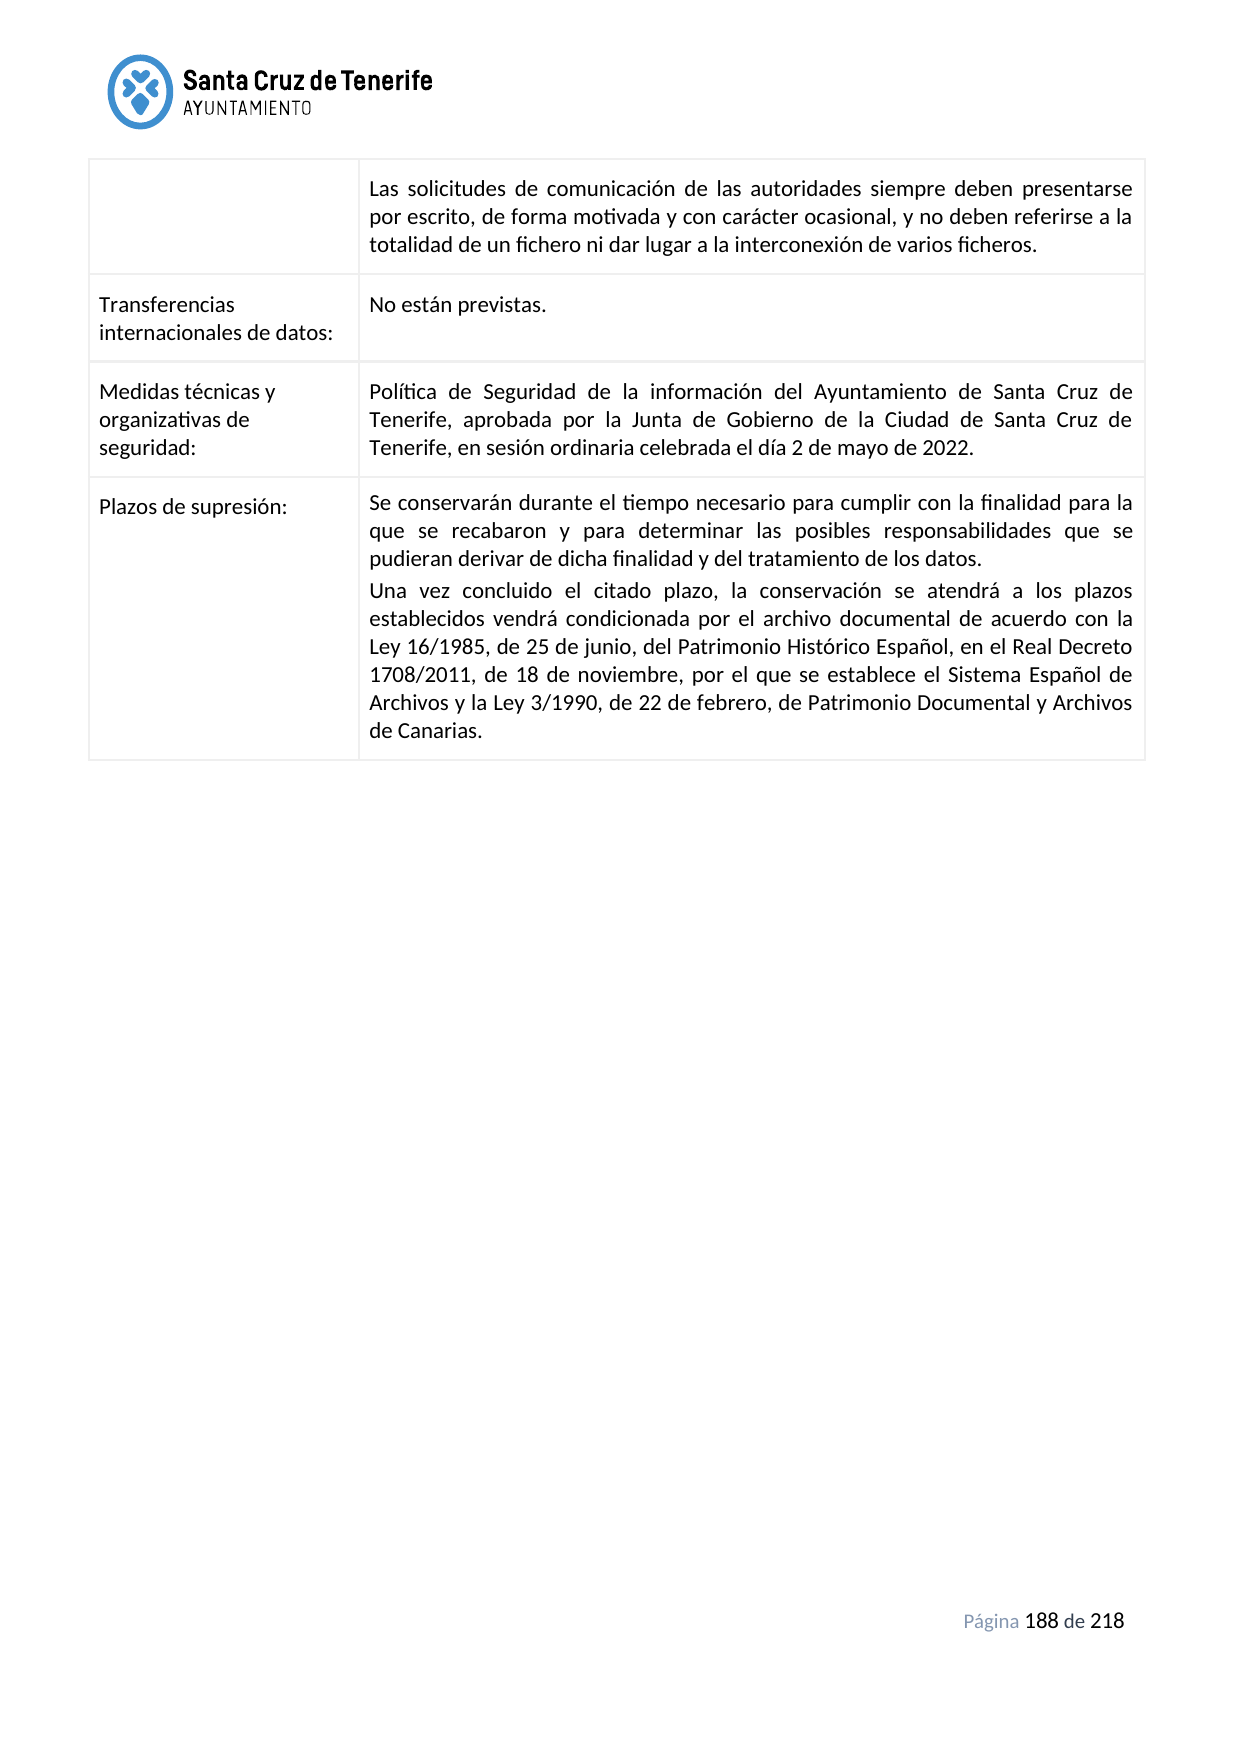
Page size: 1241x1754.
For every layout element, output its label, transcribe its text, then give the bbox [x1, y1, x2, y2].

table_cell Política de Seguridad de la información del Ayuntamiento de Santa Cruz de Tenerife, aprobada por la Junta de Gobierno de la Ciudad de Santa Cruz de Tenerife, en sesión ordinaria celebrada el día 2 de mayo de 2022. [360, 363, 1144, 476]
table_cell Las solicitudes de comunicación de las autoridades siempre deben presentarse por escrito, de forma motivada y con carácter ocasional, y no deben referirse a la totalidad de un fichero ni dar lugar a la interconexión de varios ficheros. [360, 160, 1144, 273]
table_cell Transferencias internacionales de datos: [90, 275, 358, 360]
table_cell Medidas técnicas y organizativas de seguridad: [90, 363, 358, 476]
table_cell [90, 160, 358, 273]
table_cell No están previstas. [360, 275, 1144, 360]
table_cell Se conservarán durante el tiempo necesario para cumplir con la finalidad para la que se recabaron y para determinar las posibles responsabilidades que se pudieran derivar de dicha finalidad y del tratamiento de los datos. Una vez concluido el citado plazo, la conservación se atendrá a los plazos establecidos vendrá condicionada por el archivo documental de acuerdo con la Ley 16/1985, de 25 de junio, del Patrimonio Histórico Español, en el Real Decreto 1708/2011, de 18 de noviembre, por el que se establece el Sistema Español de Archivos y la Ley 3/1990, de 22 de febrero, de Patrimonio Documental y Archivos de Canarias. [360, 478, 1144, 759]
table_cell Plazos de supresión: [90, 478, 358, 759]
